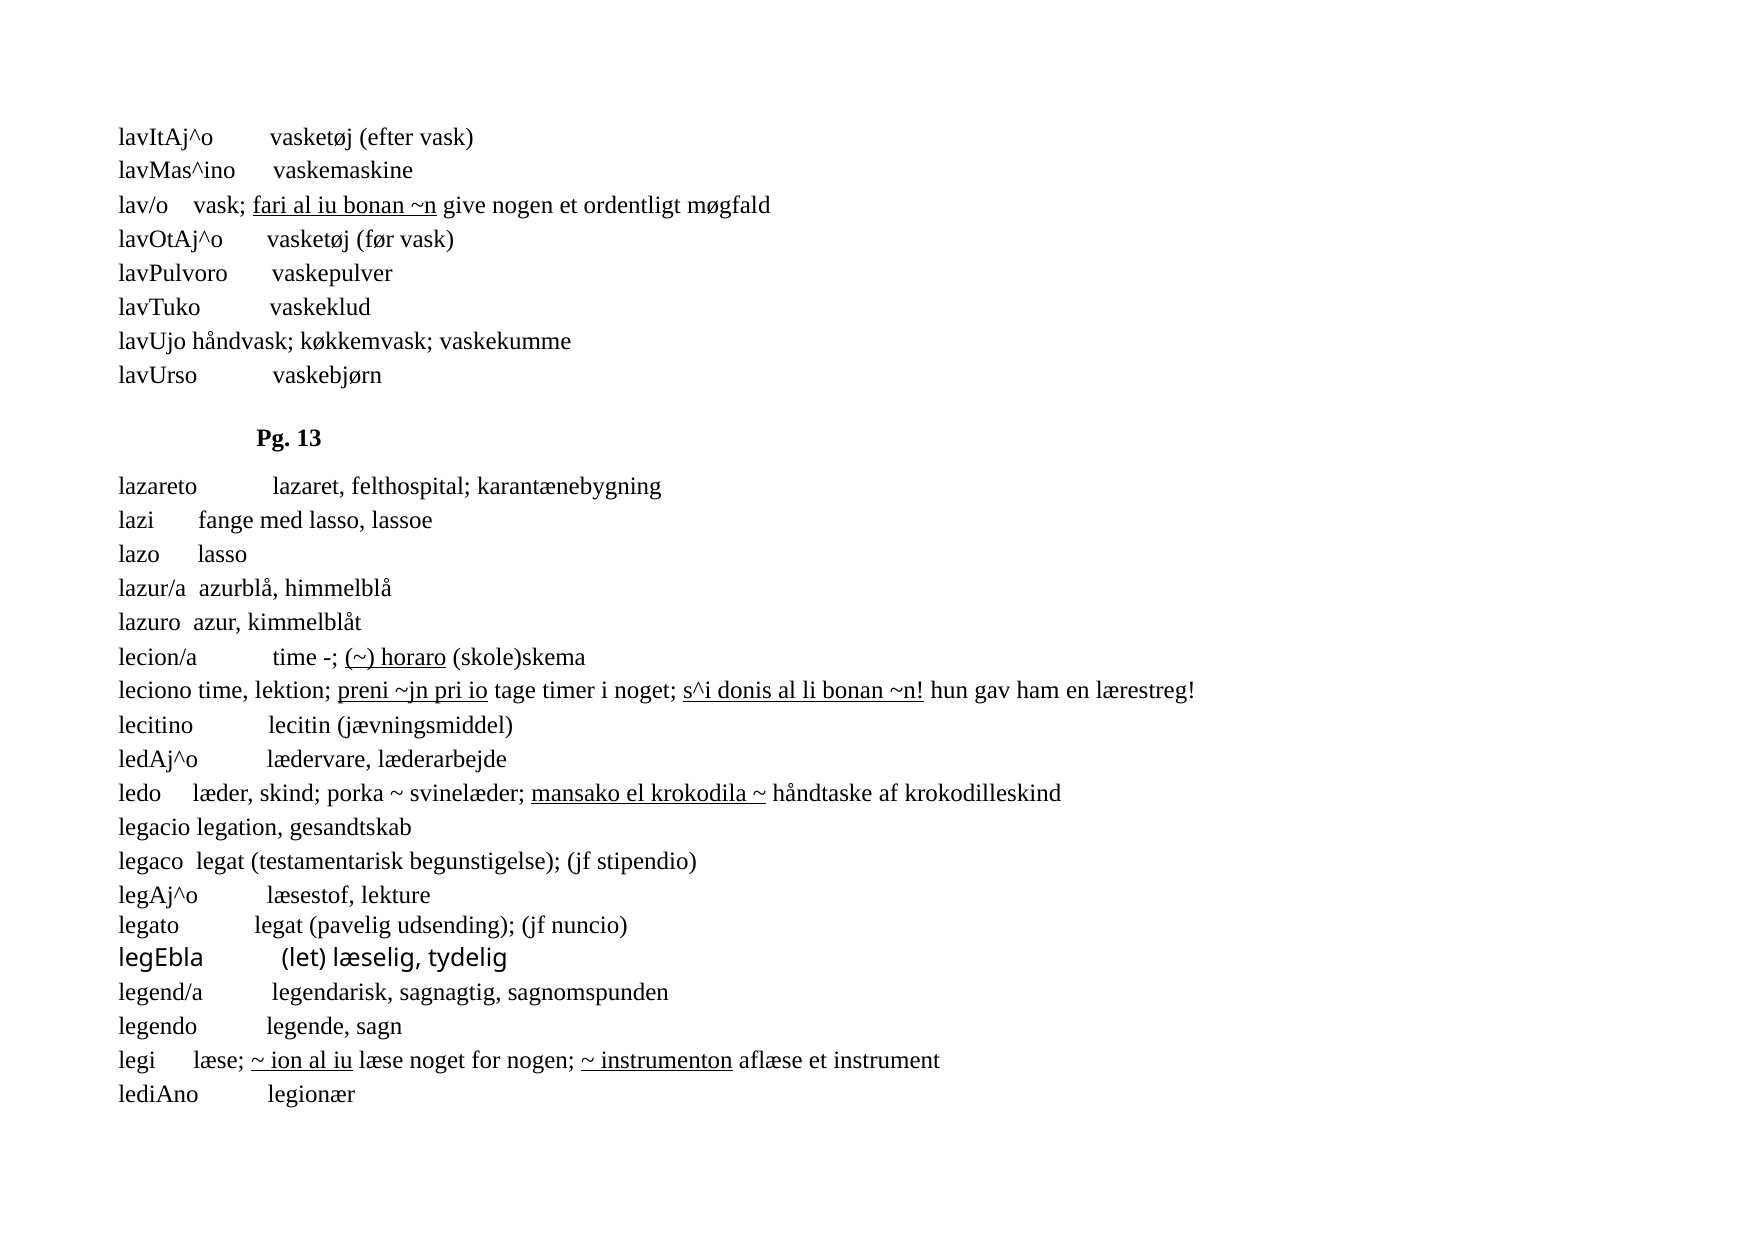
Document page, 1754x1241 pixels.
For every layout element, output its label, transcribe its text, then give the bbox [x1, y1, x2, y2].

table_header lavItAj^o vasketøj (efter vask) lavMas^ino vaskemaskine lav/o vask; fari al iu bonan ~n give nogen et ordentligt møgfald lavOtAj^o vasketøj (før vask) lavPulvoro vaskepulver lavTuko vaskeklud lavUjo håndvask; køkkemvask; vaskekumme lavUrso vaskebjørn Pg. 13 lazareto lazaret, felthospital; karantænebygning lazi fange med lasso, lassoe lazo lasso lazur/a azurblå, himmelblå lazuro azur, kimmelblåt lecion/a time -; (~) horaro (skole)skema leciono time, lektion; preni ~jn pri io tage timer i noget; s^i donis al li bonan ~n! hun gav ham en lærestreg! lecitino lecitin (jævningsmiddel) ledAj^o lædervare, læderarbejde ledo læder, skind; porka ~ svinelæder; mansako el krokodila ~ håndtaske af krokodilleskind legacio legation, gesandtskab legaco legat (testamentarisk begunstigelse); (jf stipendio) legAj^o læsestof, lekture legato legat (pavelig udsending); (jf nuncio) legEbla (let) læselig, tydelig legend/a legendarisk, sagnagtig, sagnomspunden legendo legende, sagn legi læse; ~ ion al iu læse noget for nogen; ~ instrumenton aflæse et instrument lediAno legionær [118, 118, 1636, 1110]
